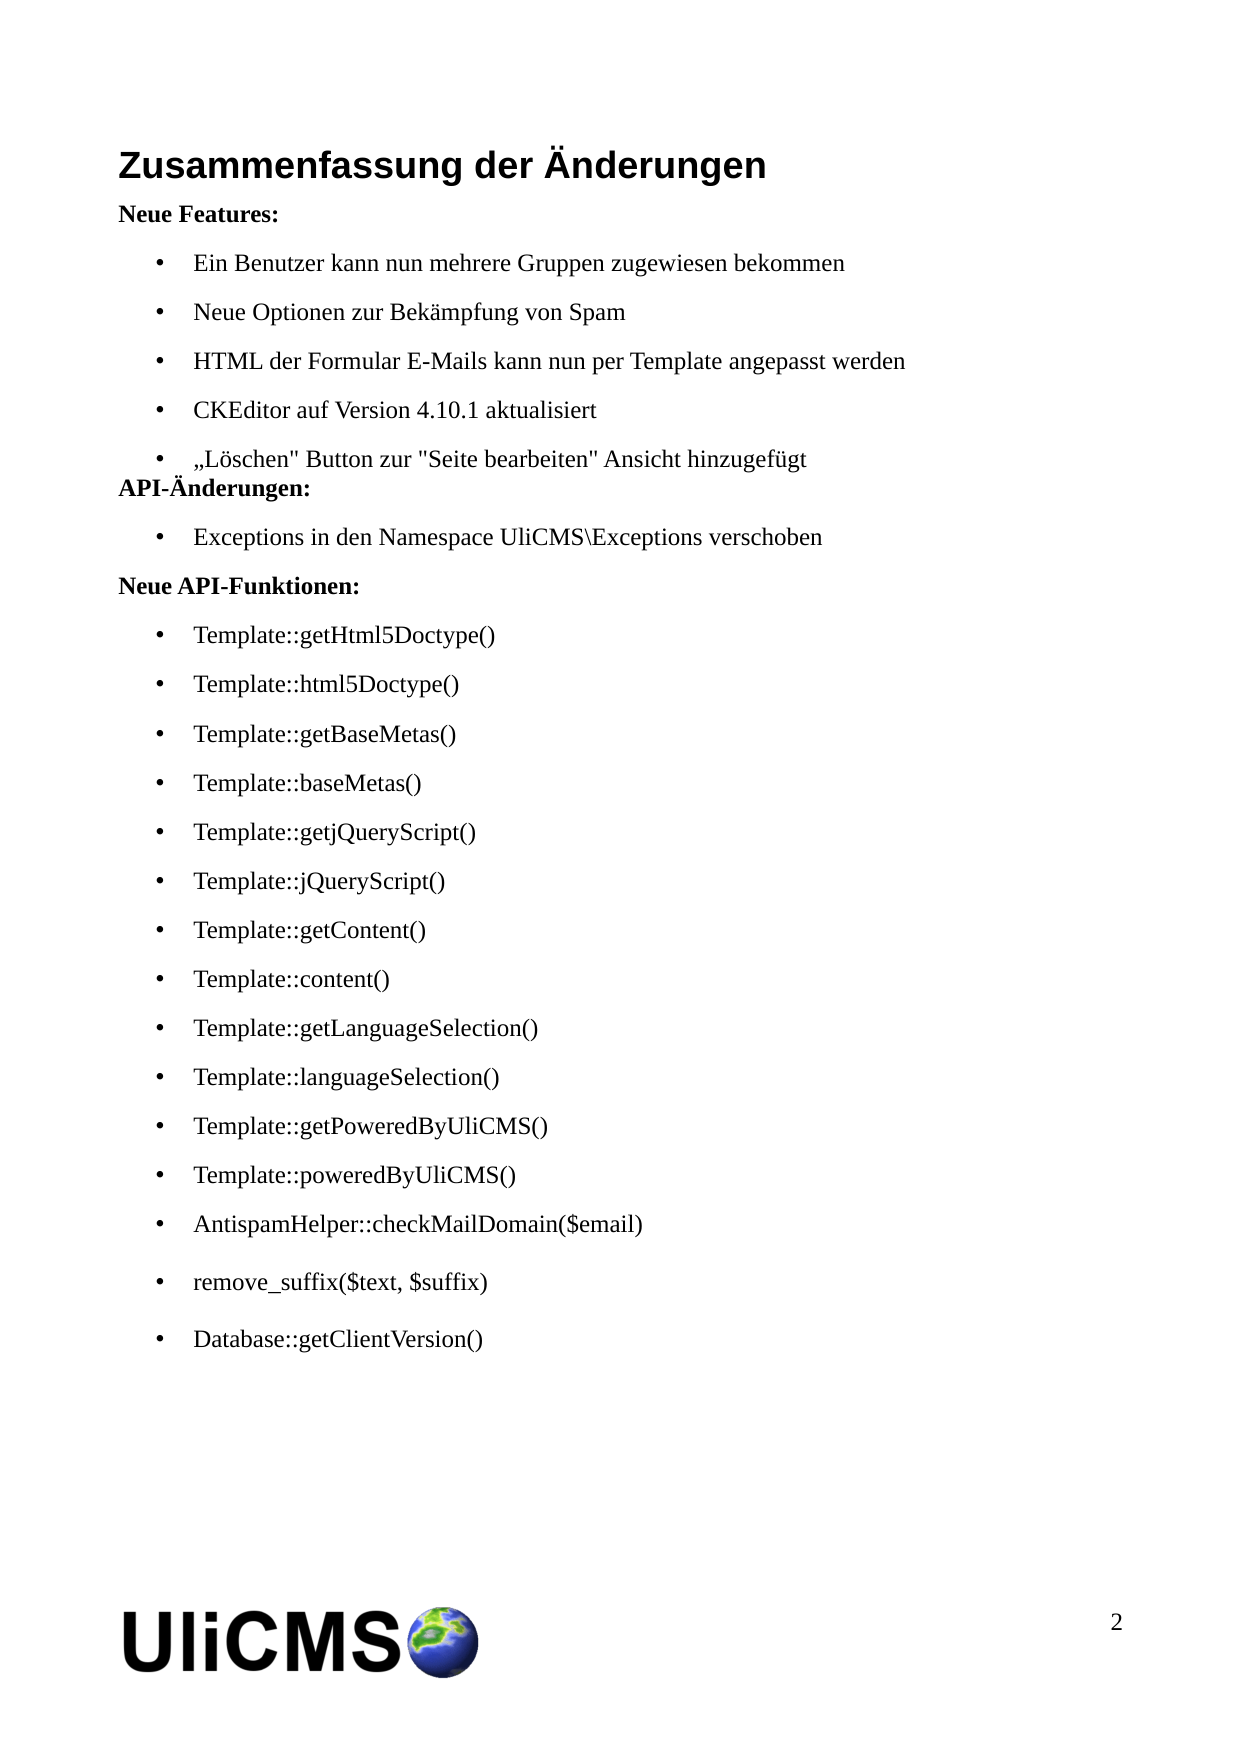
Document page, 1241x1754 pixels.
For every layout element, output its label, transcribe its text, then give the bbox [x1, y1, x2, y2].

list Database::getClientVersion() [156, 1324, 1123, 1353]
list Template::getjQueryScript() [156, 817, 1123, 846]
list Template::jQueryScript() [156, 866, 1123, 894]
list „Löschen" Button zur "Seite bearbeiten" Ansicht hinzugefügt [156, 444, 1123, 473]
list Template::getHtml5Doctype() [156, 621, 1123, 649]
list Ein Benutzer kann nun mehrere Gruppen zugewiesen bekommen [156, 248, 1123, 277]
list Template::baseMetas() [156, 768, 1123, 796]
list Template::getPoweredByUliCMS() [156, 1111, 1123, 1140]
list CKEditor auf Version 4.10.1 aktualisiert [156, 396, 1123, 424]
list remove_suffix($text, $suffix) [156, 1267, 1123, 1296]
text API-Änderungen: [118, 473, 1123, 502]
text Neue API-Funktionen: [118, 571, 1123, 600]
list Neue Optionen zur Bekämpfung von Spam [156, 297, 1123, 326]
text Neue Features: [118, 199, 1123, 228]
list Template::languageSelection() [156, 1062, 1123, 1091]
list Template::content() [156, 964, 1123, 993]
list Template::getLanguageSelection() [156, 1013, 1123, 1042]
list Template::html5Doctype() [156, 669, 1123, 698]
list Template::getBaseMetas() [156, 719, 1123, 747]
list AntispamHelper::checkMailDomain($email) [156, 1209, 1123, 1238]
list Exceptions in den Namespace UliCMS\Exceptions verschoben [156, 522, 1123, 551]
list HTML der Formular E-Mails kann nun per Template angepasst werden [156, 346, 1123, 375]
list Template::poweredByUliCMS() [156, 1160, 1123, 1189]
picture [118, 1607, 479, 1681]
list Template::getContent() [156, 915, 1123, 944]
